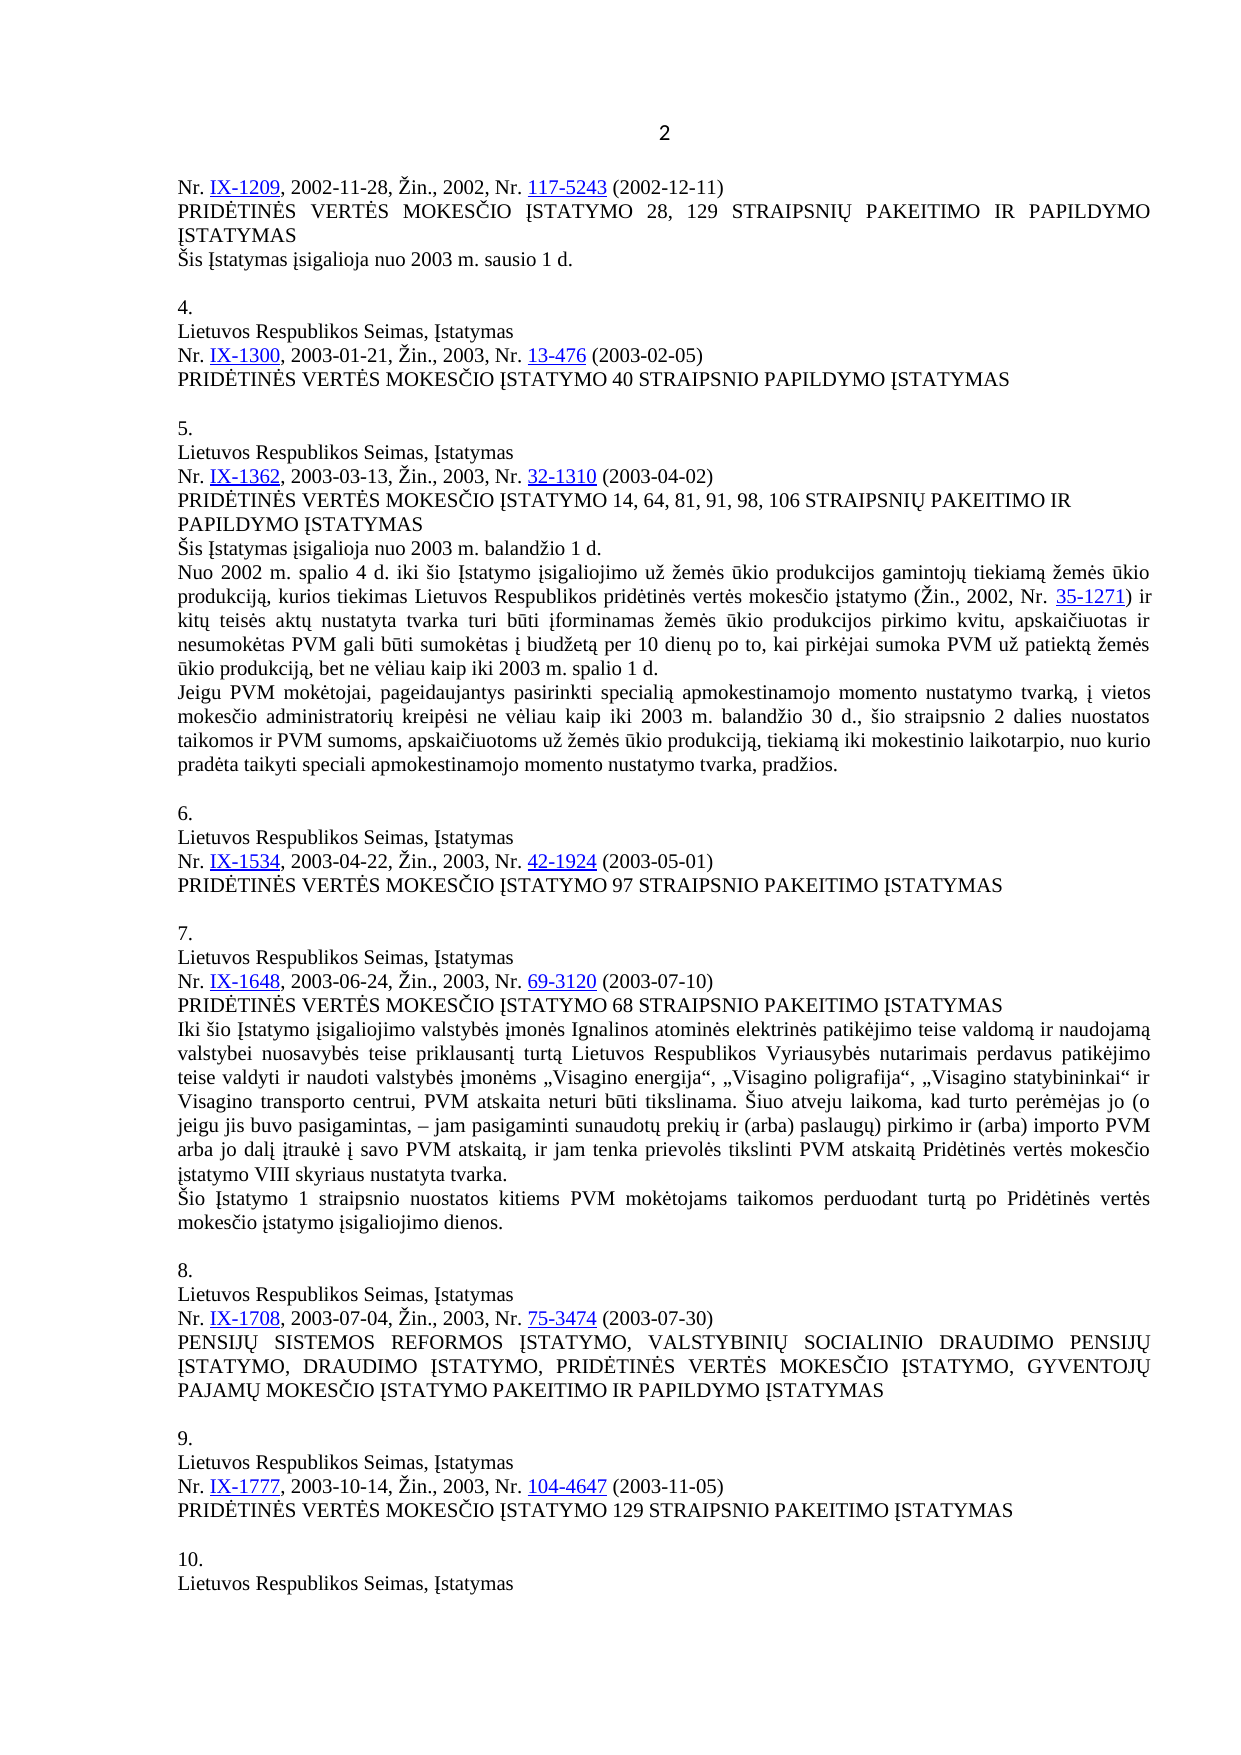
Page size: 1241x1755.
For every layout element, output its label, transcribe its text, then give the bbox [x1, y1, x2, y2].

text PRIDĖTINĖS VERTĖS MOKESČIO ĮSTATYMO 68 STRAIPSNIO PAKEITIMO ĮSTATYMAS [177, 993, 1152, 1017]
text Nr. IX-1300, 2003-01-21, Žin., 2003, Nr. 13-476 (2003-02-05) [177, 343, 1152, 367]
text Lietuvos Respublikos Seimas, Įstatymas [177, 824, 1152, 849]
text 6. [177, 801, 1152, 824]
text 8. [177, 1258, 1152, 1282]
text Lietuvos Respublikos Seimas, Įstatymas [177, 319, 1152, 343]
text Jeigu PVM mokėtojai, pageidaujantys pasirinkti specialią apmokestinamojo momento nustatymo tvarką, į vietos mokesčio administratorių kreipėsi ne vėliau kaip iki 2003 m. balandžio 30 d., šio straipsnio 2 dalies nuostatos taikomos ir PVM sumoms, apskaičiuotoms už žemės ūkio produkciją, tiekiamą iki mokestinio laikotarpio, nuo kurio pradėta taikyti speciali apmokestinamojo momento nustatymo tvarka, pradžios. [177, 680, 1152, 776]
text Nr. IX-1534, 2003-04-22, Žin., 2003, Nr. 42-1924 (2003-05-01) [177, 849, 1152, 873]
text Nr. IX-1777, 2003-10-14, Žin., 2003, Nr. 104-4647 (2003-11-05) [177, 1474, 1152, 1498]
text Nr. IX-1362, 2003-03-13, Žin., 2003, Nr. 32-1310 (2003-04-02) [177, 464, 1152, 488]
text PRIDĖTINĖS VERTĖS MOKESČIO ĮSTATYMO 97 STRAIPSNIO PAKEITIMO ĮSTATYMAS [177, 873, 1152, 897]
text PRIDĖTINĖS VERTĖS MOKESČIO ĮSTATYMO 28, 129 STRAIPSNIŲ PAKEITIMO IR PAPILDYMO ĮSTATYMAS [177, 199, 1152, 247]
text Nr. IX-1648, 2003-06-24, Žin., 2003, Nr. 69-3120 (2003-07-10) [177, 969, 1152, 993]
text Nr. IX-1209, 2002-11-28, Žin., 2002, Nr. 117-5243 (2002-12-11) [177, 175, 1152, 199]
text Lietuvos Respublikos Seimas, Įstatymas [177, 1282, 1152, 1306]
text PRIDĖTINĖS VERTĖS MOKESČIO ĮSTATYMO 129 STRAIPSNIO PAKEITIMO ĮSTATYMAS [177, 1498, 1152, 1522]
text Lietuvos Respublikos Seimas, Įstatymas [177, 945, 1152, 969]
text Lietuvos Respublikos Seimas, Įstatymas [177, 1450, 1152, 1474]
text Iki šio Įstatymo įsigaliojimo valstybės įmonės Ignalinos atominės elektrinės patikėjimo teise valdomą ir naudojamą valstybei nuosavybės teise priklausantį turtą Lietuvos Respublikos Vyriausybės nutarimais perdavus patikėjimo teise valdyti ir naudoti valstybės įmonėms „Visagino energija“, „Visagino poligrafija“, „Visagino statybininkai“ ir Visagino transporto centrui, PVM atskaita neturi būti tikslinama. Šiuo atveju laikoma, kad turto perėmėjas jo (o jeigu jis buvo pasigamintas, – jam pasigaminti sunaudotų prekių ir (arba) paslaugų) pirkimo ir (arba) importo PVM arba jo dalį įtraukė į savo PVM atskaitą, ir jam tenka prievolės tikslinti PVM atskaitą Pridėtinės vertės mokesčio įstatymo VIII skyriaus nustatyta tvarka. [177, 1017, 1152, 1186]
text Lietuvos Respublikos Seimas, Įstatymas [177, 439, 1152, 464]
text Lietuvos Respublikos Seimas, Įstatymas [177, 1571, 1152, 1594]
text 9. [177, 1426, 1152, 1450]
text Šis Įstatymas įsigalioja nuo 2003 m. sausio 1 d. [177, 247, 1152, 271]
text 7. [177, 921, 1152, 945]
text 4. [177, 295, 1152, 319]
text Nr. IX-1708, 2003-07-04, Žin., 2003, Nr. 75-3474 (2003-07-30) [177, 1306, 1152, 1330]
text PENSIJŲ SISTEMOS REFORMOS ĮSTATYMO, VALSTYBINIŲ SOCIALINIO DRAUDIMO PENSIJŲ ĮSTATYMO, DRAUDIMO ĮSTATYMO, PRIDĖTINĖS VERTĖS MOKESČIO ĮSTATYMO, GYVENTOJŲ PAJAMŲ MOKESČIO ĮSTATYMO PAKEITIMO IR PAPILDYMO ĮSTATYMAS [177, 1330, 1152, 1402]
text Šis Įstatymas įsigalioja nuo 2003 m. balandžio 1 d. [177, 536, 1152, 560]
text PRIDĖTINĖS VERTĖS MOKESČIO ĮSTATYMO 40 STRAIPSNIO PAPILDYMO ĮSTATYMAS [177, 367, 1152, 391]
text PRIDĖTINĖS VERTĖS MOKESČIO ĮSTATYMO 14, 64, 81, 91, 98, 106 STRAIPSNIŲ PAKEITIMO IR PAPILDYMO ĮSTATYMAS [177, 488, 1152, 536]
text 5. [177, 416, 1152, 439]
text 10. [177, 1546, 1152, 1571]
text Nuo 2002 m. spalio 4 d. iki šio Įstatymo įsigaliojimo už žemės ūkio produkcijos gamintojų tiekiamą žemės ūkio produkciją, kurios tiekimas Lietuvos Respublikos pridėtinės vertės mokesčio įstatymo (Žin., 2002, Nr. 35-1271) ir kitų teisės aktų nustatyta tvarka turi būti įforminamas žemės ūkio produkcijos pirkimo kvitu, apskaičiuotas ir nesumokėtas PVM gali būti sumokėtas į biudžetą per 10 dienų po to, kai pirkėjai sumoka PVM už patiektą žemės ūkio produkciją, bet ne vėliau kaip iki 2003 m. spalio 1 d. [177, 560, 1152, 680]
text Šio Įstatymo 1 straipsnio nuostatos kitiems PVM mokėtojams taikomos perduodant turtą po Pridėtinės vertės mokesčio įstatymo įsigaliojimo dienos. [177, 1186, 1152, 1234]
